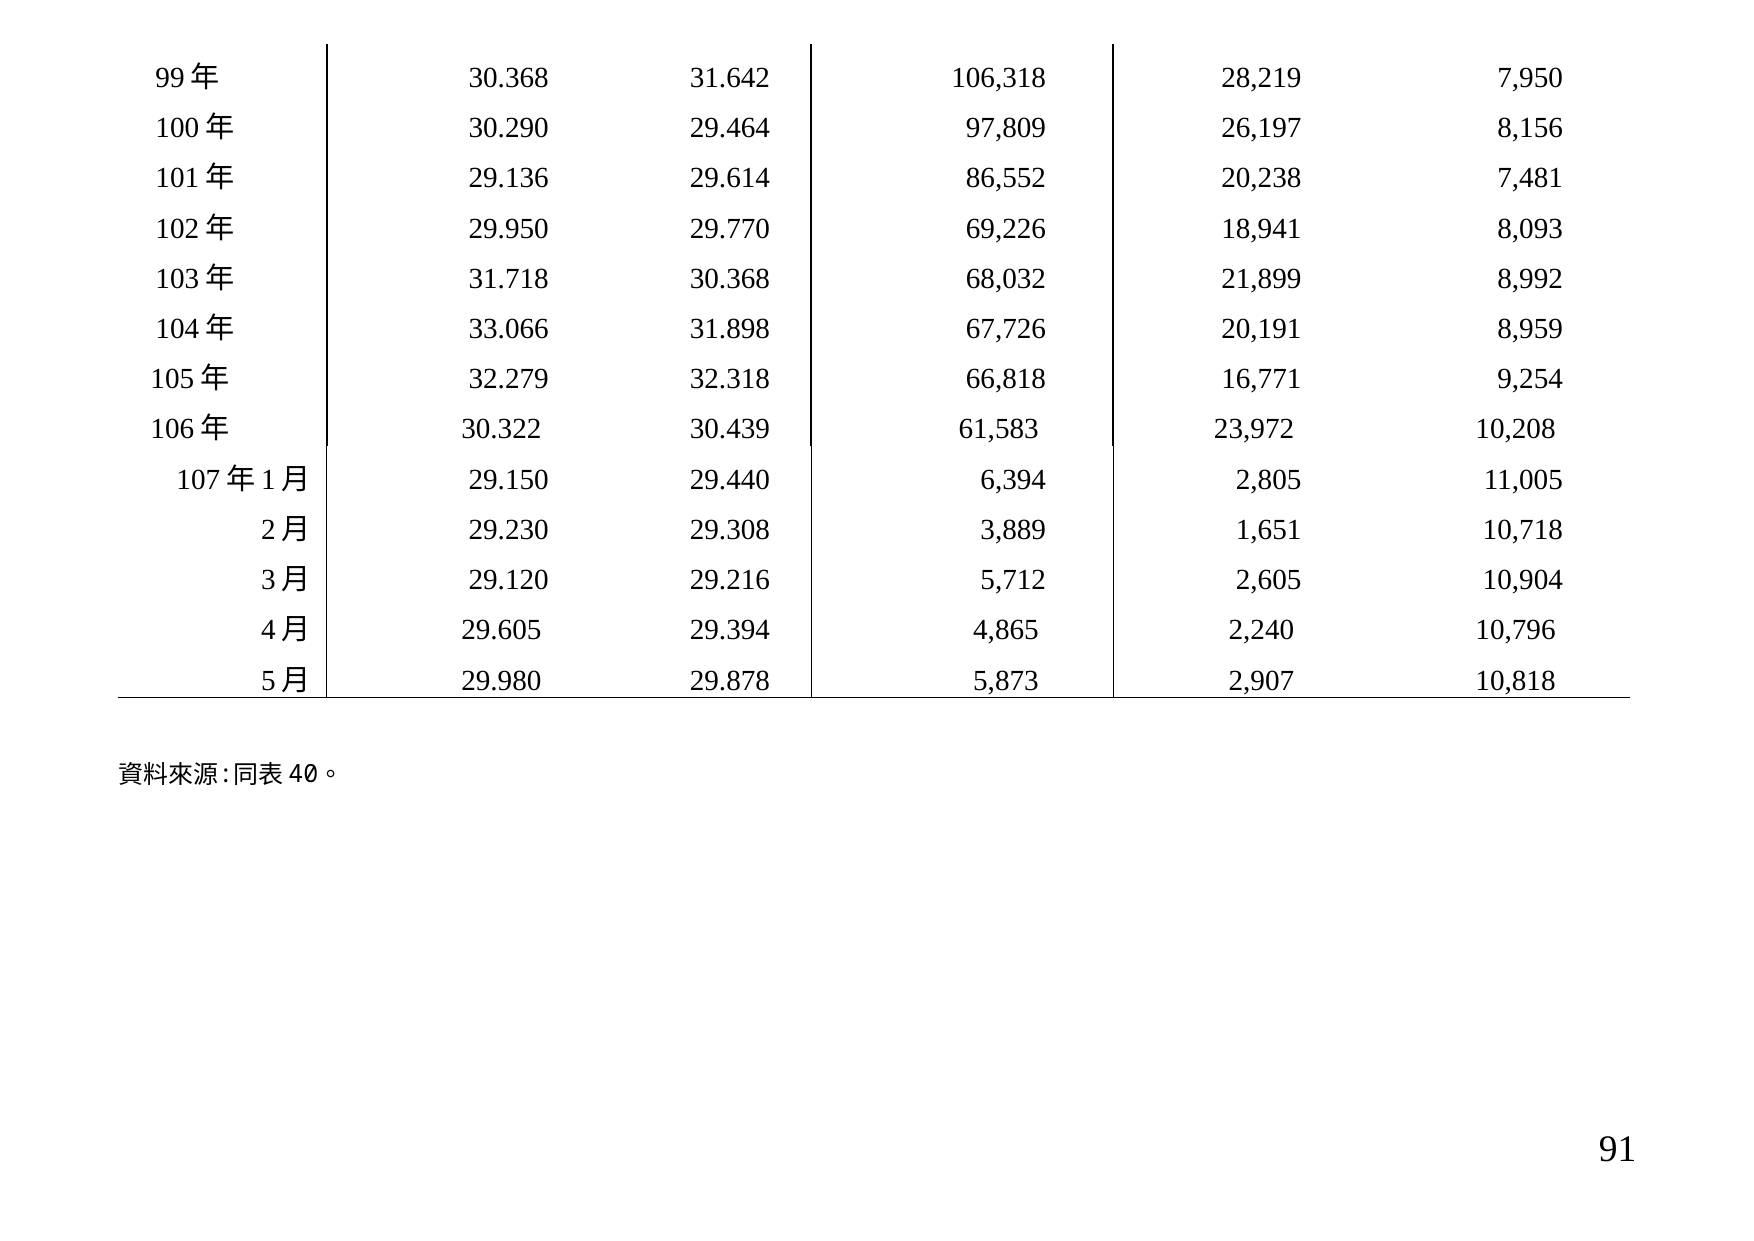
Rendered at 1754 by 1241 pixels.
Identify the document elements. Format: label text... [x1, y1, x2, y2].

table_cell 29.308 [596, 496, 811, 546]
table_cell 8,959 [1369, 295, 1630, 345]
table_cell 18,941 [1114, 195, 1368, 245]
table_cell 5月 [118, 646, 326, 697]
table_cell 20,191 [1114, 295, 1368, 345]
table_cell 29.394 [596, 596, 811, 646]
table_cell 104年 [118, 295, 326, 345]
table_cell 29.878 [596, 646, 811, 697]
table_cell 105年 [118, 345, 326, 395]
table_cell 1,651 [1114, 496, 1368, 546]
table_cell 4,865 [812, 596, 1113, 646]
table_cell 3月 [118, 546, 326, 596]
table_cell 10,718 [1369, 496, 1630, 546]
table_cell 10,904 [1369, 546, 1630, 596]
table_cell 97,809 [812, 94, 1112, 144]
table_cell 11,005 [1369, 446, 1630, 496]
table_cell 29.980 [327, 646, 596, 697]
table_cell 10,208 [1369, 395, 1630, 446]
table_cell 30.368 [328, 44, 596, 94]
table_cell 31.718 [328, 245, 596, 295]
table_cell 86,552 [812, 144, 1112, 194]
table_cell 30.368 [596, 245, 810, 295]
table_cell 4月 [118, 596, 326, 646]
table_cell 3,889 [812, 496, 1113, 546]
table_cell 29.230 [327, 496, 596, 546]
table_cell 16,771 [1114, 345, 1368, 395]
table_cell 107年1月 [118, 446, 326, 496]
table_cell 30.439 [596, 395, 810, 446]
table_cell 66,818 [812, 345, 1112, 395]
table_cell 61,583 [812, 395, 1112, 446]
table_cell 32.279 [328, 345, 596, 395]
table_cell 29.136 [328, 144, 596, 194]
table_cell 2,907 [1114, 646, 1368, 697]
table_cell 29.150 [327, 446, 596, 496]
table_cell 29.464 [596, 94, 810, 144]
table_cell 2,240 [1114, 596, 1368, 646]
table_cell 69,226 [812, 195, 1112, 245]
table_cell 30.290 [328, 94, 596, 144]
table_cell 5,712 [812, 546, 1113, 596]
table_cell 8,156 [1369, 94, 1630, 144]
table_cell 8,992 [1369, 245, 1630, 295]
table_cell 29.614 [596, 144, 810, 194]
table_cell 20,238 [1114, 144, 1368, 194]
table_cell 9,254 [1369, 345, 1630, 395]
table_cell 29.216 [596, 546, 811, 596]
table_cell 6,394 [812, 446, 1113, 496]
table_cell 102年 [118, 195, 326, 245]
table_cell 7,481 [1369, 144, 1630, 194]
table_cell 32.318 [596, 345, 810, 395]
table_cell 29.770 [596, 195, 810, 245]
table_cell 30.322 [328, 395, 596, 446]
table_cell 21,899 [1114, 245, 1368, 295]
table_cell 10,818 [1369, 646, 1630, 697]
table_cell 29.440 [596, 446, 811, 496]
table_cell 2,805 [1114, 446, 1368, 496]
table_cell 29.950 [328, 195, 596, 245]
table_cell 5,873 [812, 646, 1113, 697]
table_cell 99年 [118, 44, 326, 94]
table_cell 8,093 [1369, 195, 1630, 245]
table_cell 67,726 [812, 295, 1112, 345]
table_cell 29.605 [327, 596, 596, 646]
table_cell 10,796 [1369, 596, 1630, 646]
table_cell 68,032 [812, 245, 1112, 295]
table_cell 31.642 [596, 44, 810, 94]
text 資料來源:同表40。 [118, 731, 1636, 794]
table_cell 106,318 [812, 44, 1112, 94]
table_cell 103年 [118, 245, 326, 295]
table_cell 2,605 [1114, 546, 1368, 596]
table_cell 101年 [118, 144, 326, 194]
table_cell 26,197 [1114, 94, 1368, 144]
table_cell 100年 [118, 94, 326, 144]
table_cell 2月 [118, 496, 326, 546]
table_cell 29.120 [327, 546, 596, 596]
table_cell 28,219 [1114, 44, 1368, 94]
table_cell 33.066 [328, 295, 596, 345]
table_cell 23,972 [1114, 395, 1368, 446]
table_cell 31.898 [596, 295, 810, 345]
table_cell 106年 [118, 395, 326, 446]
table_cell 7,950 [1369, 44, 1630, 94]
